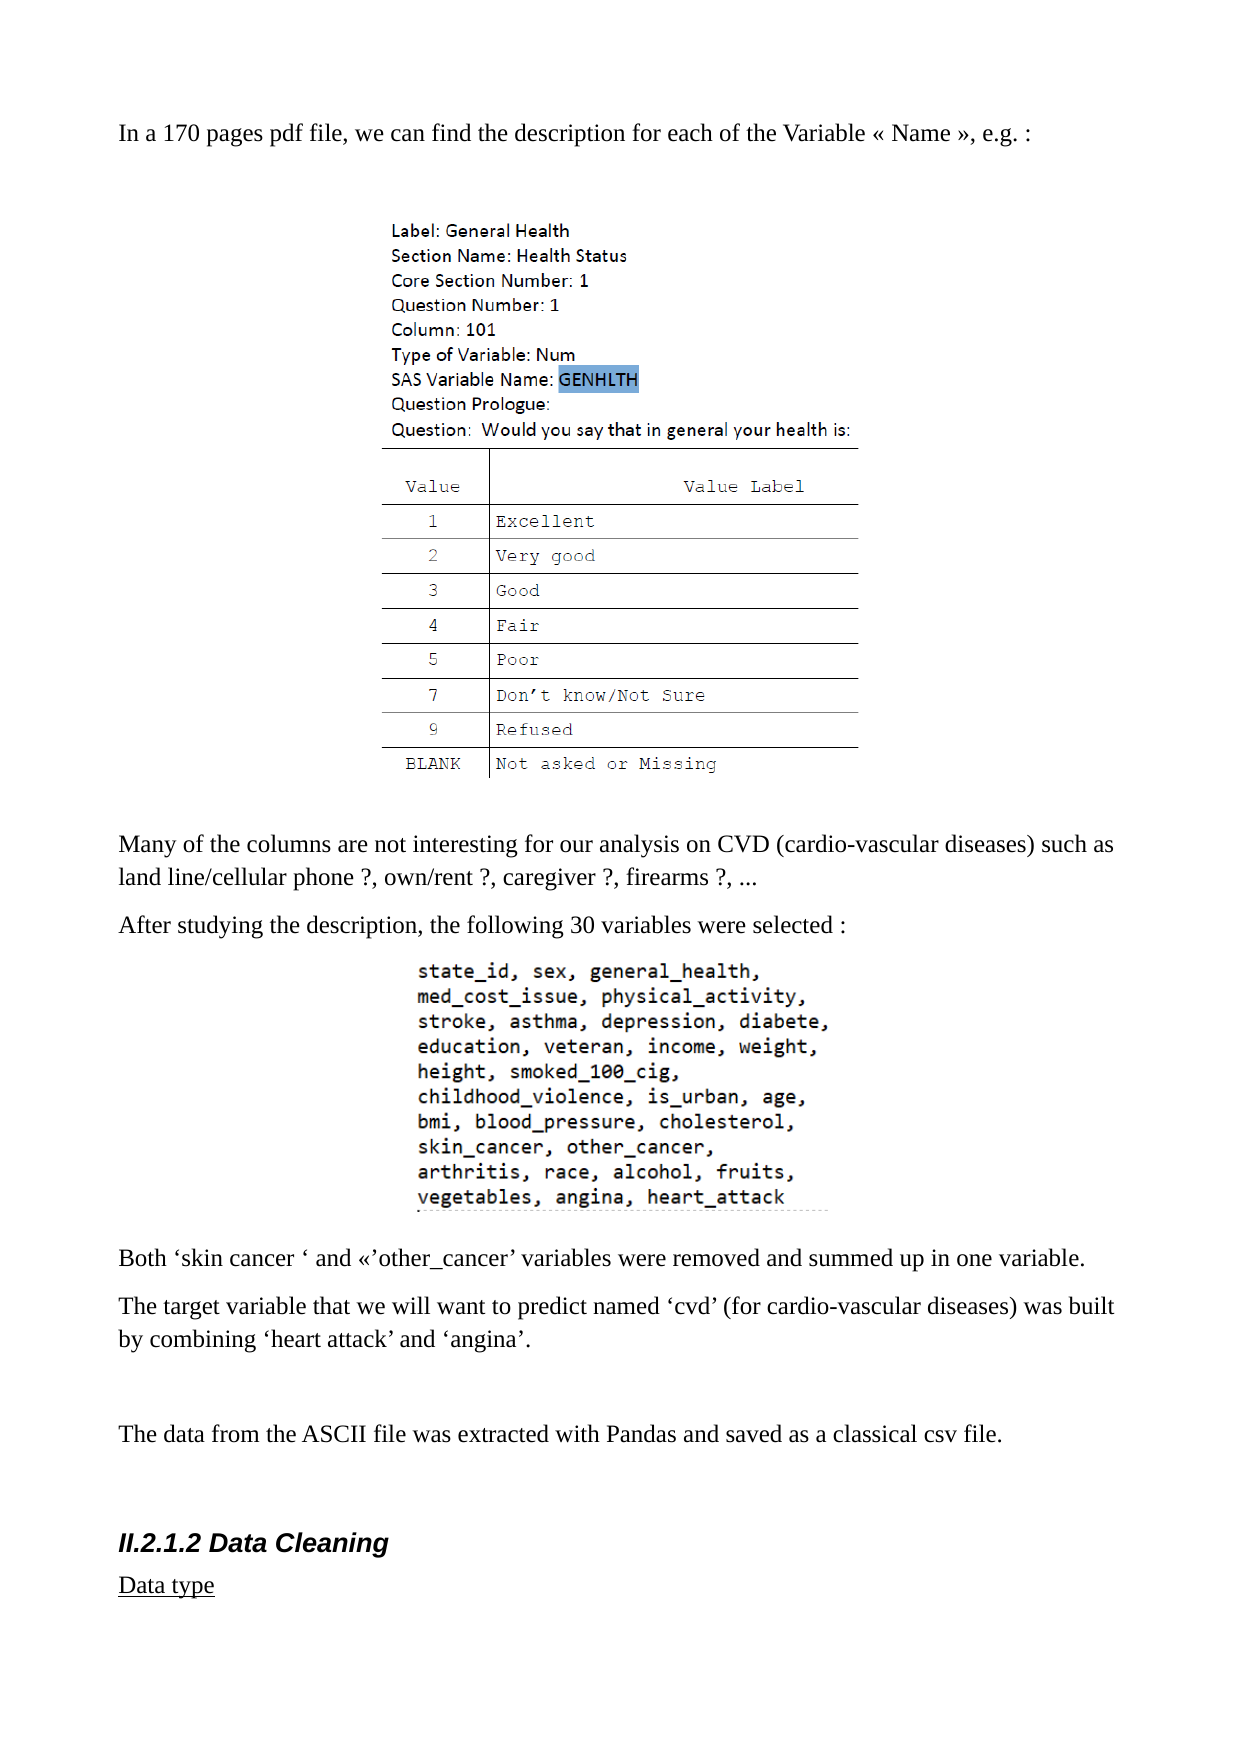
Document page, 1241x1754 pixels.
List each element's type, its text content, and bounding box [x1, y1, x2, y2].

text The target variable that we will want to predict named ‘cvd’ (for cardio-vascular diseases) was built by combining ‘heart attack’ and ‘angina’. [118, 1291, 1122, 1353]
subtitle II.2.1.2 Data Cleaning [118, 1527, 1122, 1558]
text The data from the ASCII file was extracted with Pandas and saved as a classical csv file. [118, 1419, 1122, 1448]
text After studying the description, the following 30 variables were selected : [118, 910, 1122, 939]
text Both ‘skin cancer ‘ and «’other_cancer’ variables were removed and summed up in one variable. [118, 1243, 1122, 1272]
picture [409, 957, 831, 1212]
text Data type [118, 1571, 1122, 1599]
text Many of the columns are not interesting for our analysis on CVD (cardio-vascular diseases) such as land line/cellular phone ?, own/rent ?, caregiver ?, firearms ?, ... [118, 829, 1122, 891]
text In a 170 pages pdf file, we can find the description for each of the Variable « Name », e.g. : [118, 118, 1122, 147]
picture [381, 213, 859, 778]
